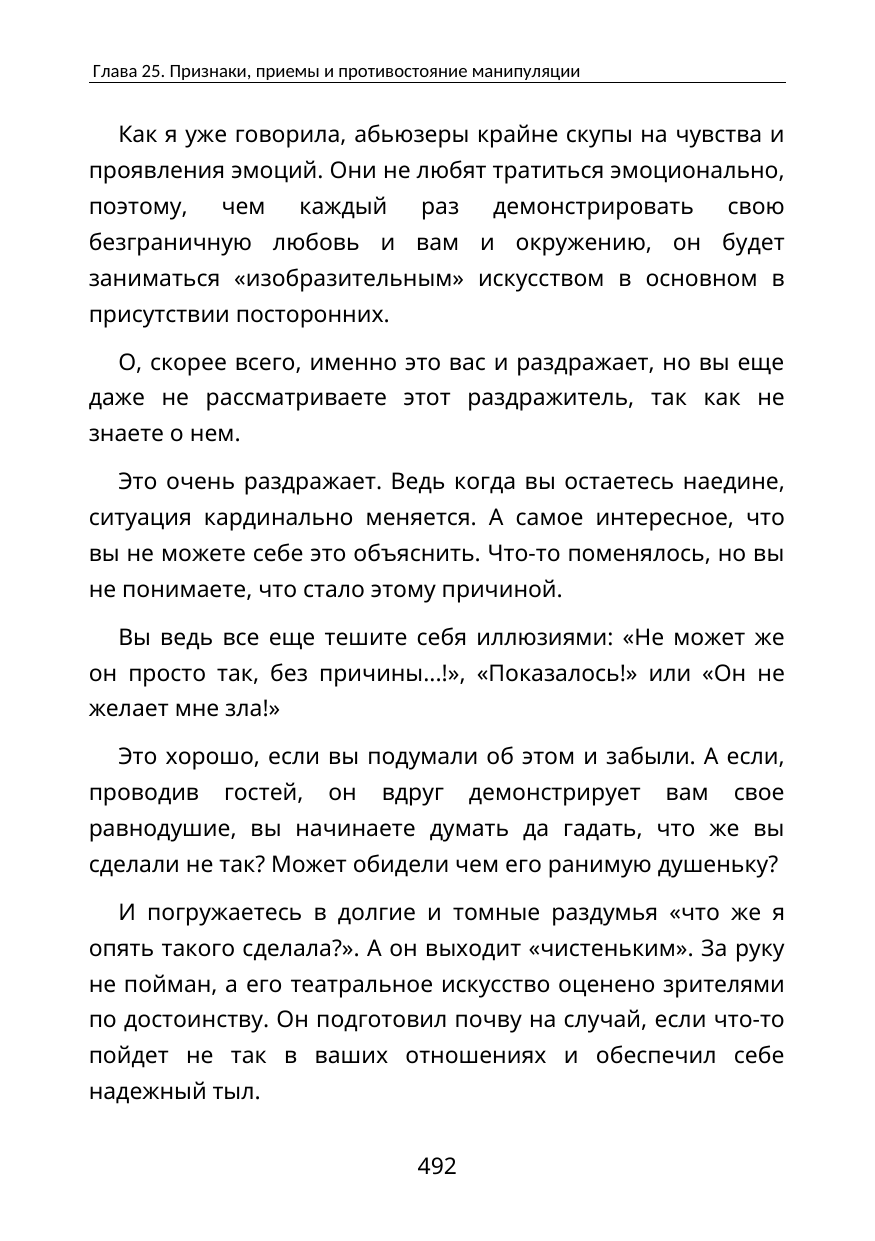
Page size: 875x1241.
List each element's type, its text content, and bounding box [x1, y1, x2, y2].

text Это очень раздражает. Ведь когда вы остаетесь наедине, ситуация кардинально меняется. А самое интересное, что вы не можете себе это объяснить. Что-то поменялось, но вы не понимаете, что стало этому причиной. [88, 465, 786, 604]
text Вы ведь все еще тешите себя иллюзиями: «Не может же он просто так, без причины...!», «Показалось!» или «Он не желает мне зла!» [88, 621, 786, 724]
text О, скорее всего, именно это вас и раздражает, но вы еще даже не рассматриваете этот раздражитель, так как не знаете о нем. [88, 345, 786, 448]
text Как я уже говорила, абьюзеры крайне скупы на чувства и проявления эмоций. Они не любят тратиться эмоционально, поэтому, чем каждый раз демонстрировать свою безграничную любовь и вам и окружению, он будет заниматься «изобразительным» искусством в основном в присутствии посторонних. [88, 118, 786, 329]
text Это хорошо, если вы подумали об этом и забыли. А если, проводив гостей, он вдруг демонстрирует вам свое равнодушие, вы начинаете думать да гадать, что же вы сделали не так? Может обидели чем его ранимую душеньку? [88, 740, 786, 879]
text И погружаетесь в долгие и томные раздумья «что же я опять такого сделала?». А он выходит «чистеньким». За руку не пойман, а его театральное искусство оценено зрителями по достоинству. Он подготовил почву на случай, если что-то пойдет не так в ваших отношениях и обеспечил себе надежный тыл. [88, 896, 786, 1107]
